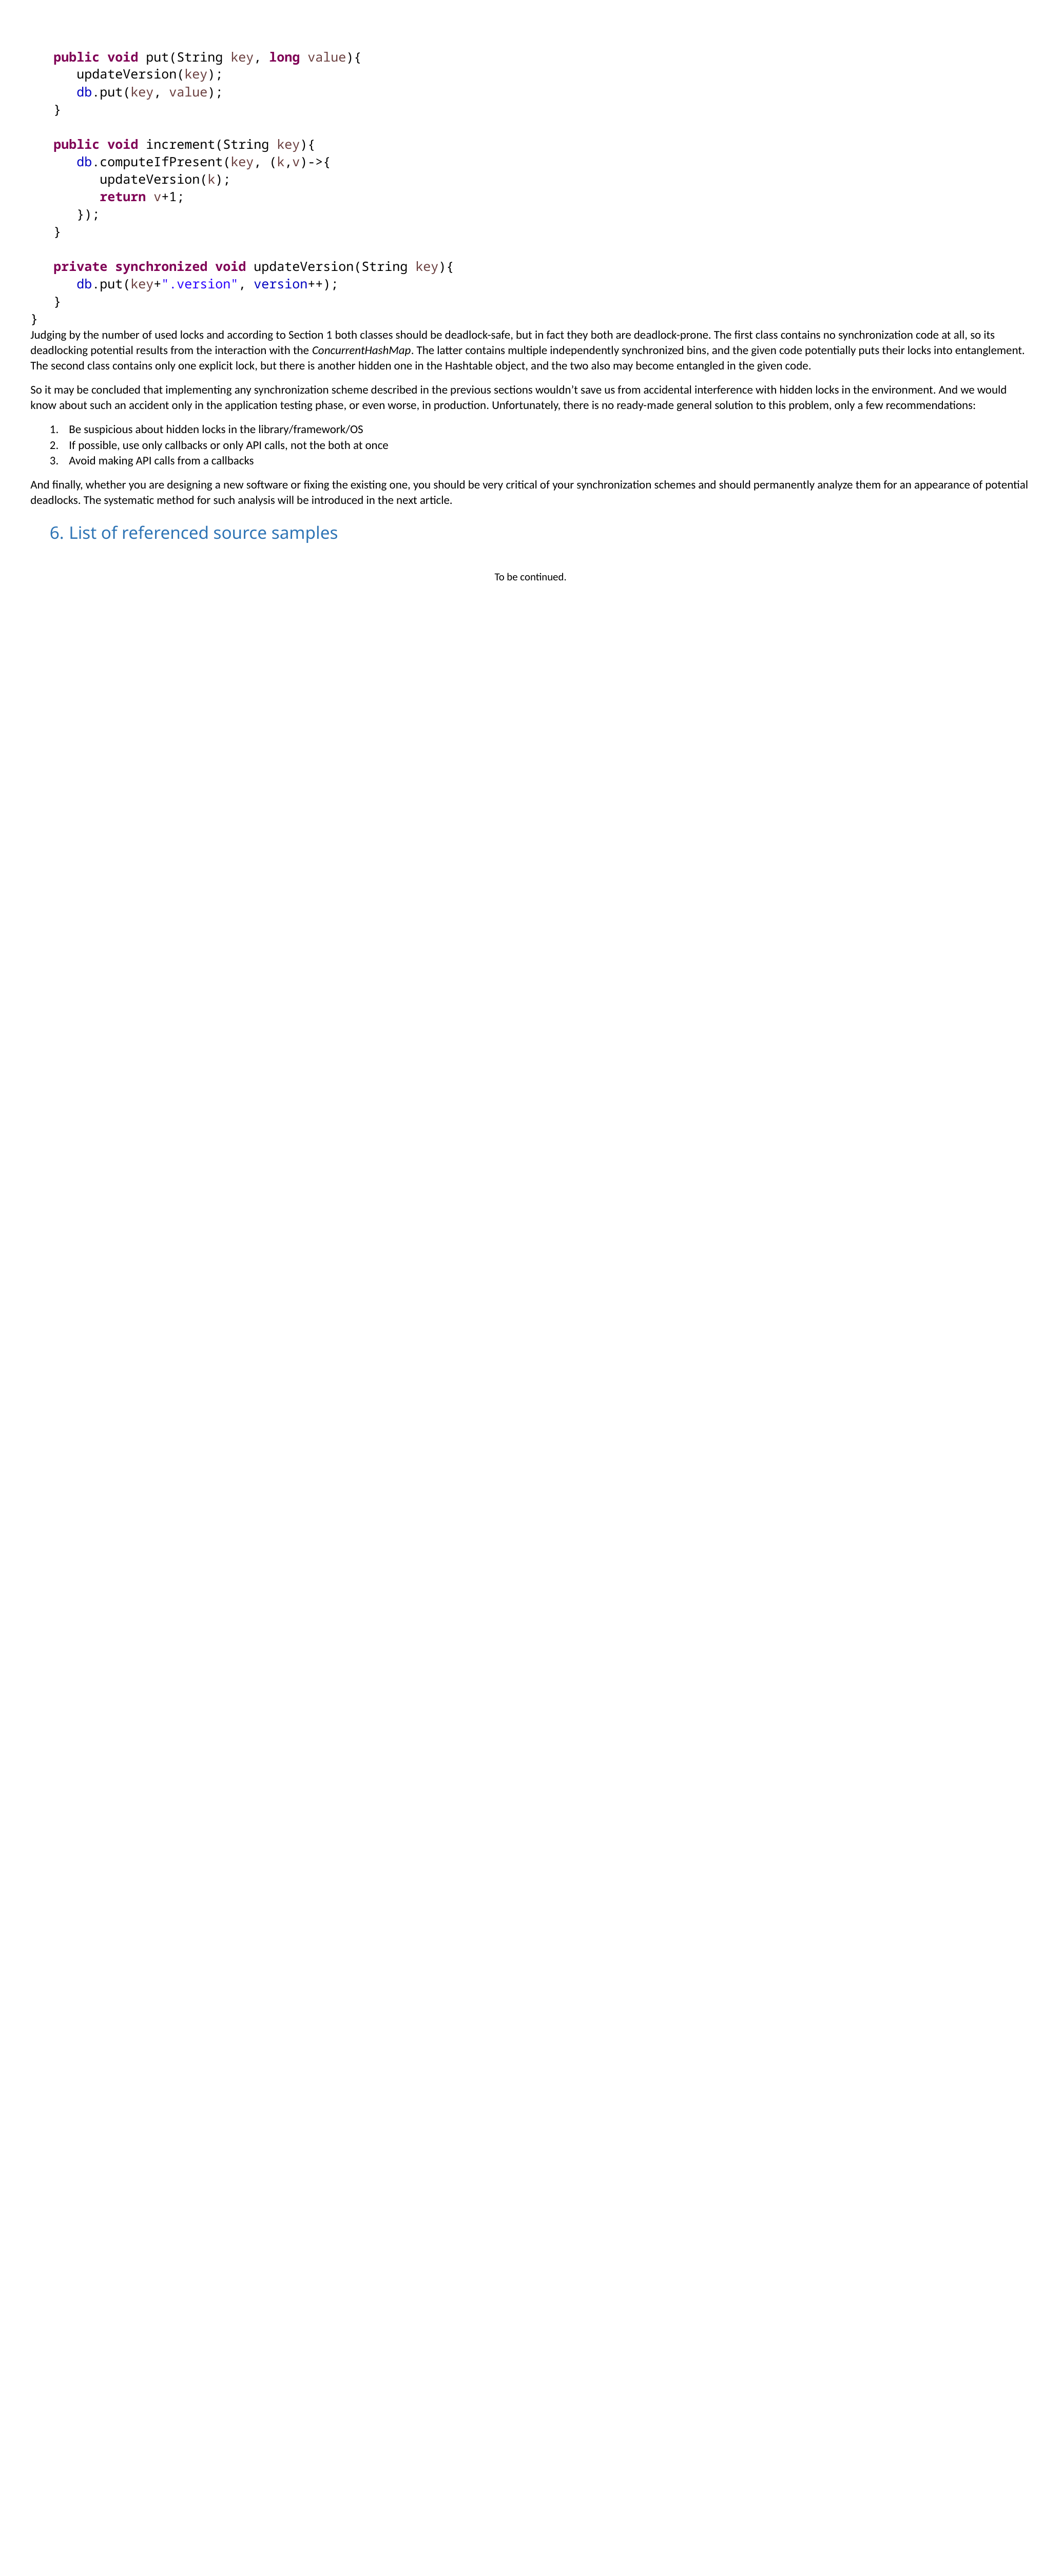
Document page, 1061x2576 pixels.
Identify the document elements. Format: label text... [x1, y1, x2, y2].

subtitle List of referenced source samples [50, 521, 1031, 544]
text public void increment(String key){ [30, 135, 1031, 152]
text }); [30, 205, 1031, 223]
text return v+1; [30, 188, 1031, 205]
text updateVersion(k); [30, 170, 1031, 188]
text private synchronized void updateVersion(String key){ [30, 258, 1031, 275]
text db.computeIfPresent(key, (k,v)->{ [30, 152, 1031, 170]
list Avoid making API calls from a callbacks [50, 453, 1031, 467]
text db.put(key, value); [30, 83, 1031, 100]
text Judging by the number of used locks and according to Section 1 both classes should be deadlock-safe, but in fact they both are deadlock-prone. The first class contains no synchronization code at all, so its deadlocking potential results from the interaction with the ConcurrentHashMap. The latter contains multiple independently synchronized bins, and the given code potentially puts their locks into entanglement. The second class contains only one explicit lock, but there is another hidden one in the Hashtable object, and the two also may become entangled in the given code. [30, 327, 1031, 373]
list Be suspicious about hidden locks in the library/framework/OS [50, 422, 1031, 437]
text } [30, 310, 1031, 327]
text updateVersion(key); [30, 65, 1031, 83]
text db.put(key+".version", version++); [30, 275, 1031, 292]
text } [30, 223, 1031, 240]
text So it may be concluded that implementing any synchronization scheme described in the previous sections wouldn’t save us from accidental interference with hidden locks in the environment. And we would know about such an accident only in the application testing phase, or even worse, in production. Unfortunately, there is no ready-made general solution to this problem, only a few recommendations: [30, 382, 1031, 413]
text To be continued. [30, 570, 1031, 583]
text public void put(String key, long value){ [30, 48, 1031, 65]
text } [30, 292, 1031, 310]
list If possible, use only callbacks or only API calls, not the both at once [50, 438, 1031, 452]
text } [30, 100, 1031, 118]
text And finally, whether you are designing a new software or fixing the existing one, you should be very critical of your synchronization schemes and should permanently analyze them for an appearance of potential deadlocks. The systematic method for such analysis will be introduced in the next article. [30, 477, 1031, 507]
